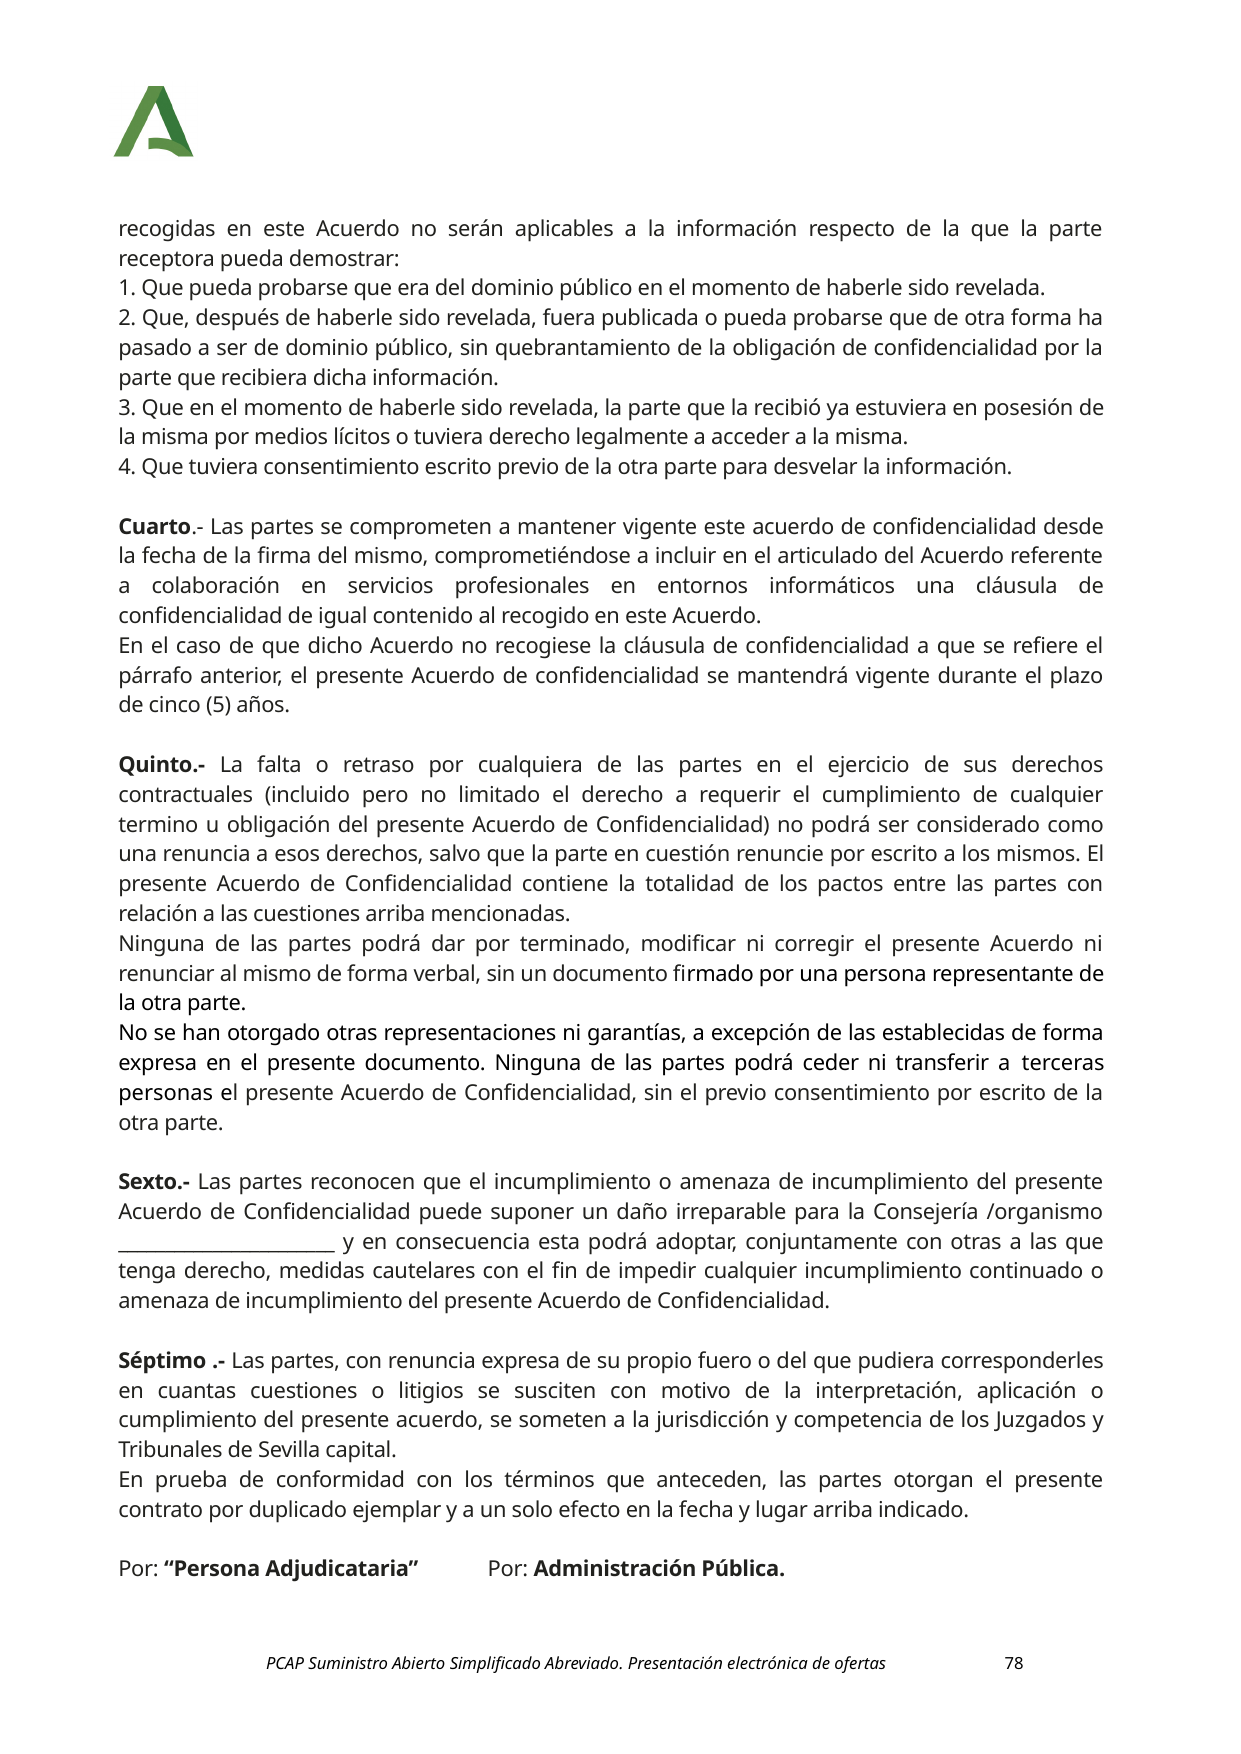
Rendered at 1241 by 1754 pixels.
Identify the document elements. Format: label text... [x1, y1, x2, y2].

text 4. Que tuviera consentimiento escrito previo de la otra parte para desvelar la información. [118, 451, 1104, 481]
text Quinto.- La falta o retraso por cualquiera de las partes en el ejercicio de sus derechos contractuales (incluido pero no limitado el derecho a requerir el cumplimiento de cualquier termino u obligación del presente Acuerdo de Confidencialidad) no podrá ser considerado como una renuncia a esos derechos, salvo que la parte en cuestión renuncie por escrito a los mismos. El presente Acuerdo de Confidencialidad contiene la totalidad de los pactos entre las partes con relación a las cuestiones arriba mencionadas. [118, 749, 1104, 928]
text 1. Que pueda probarse que era del dominio público en el momento de haberle sido revelada. [118, 272, 1104, 302]
text 2. Que, después de haberle sido revelada, fuera publicada o pueda probarse que de otra forma ha pasado a ser de dominio público, sin quebrantamiento de la obligación de confidencialidad por la parte que recibiera dicha información. [118, 302, 1104, 391]
picture [109, 81, 198, 161]
text 3. Que en el momento de haberle sido revelada, la parte que la recibió ya estuviera en posesión de la misma por medios lícitos o tuviera derecho legalmente a acceder a la misma. [118, 391, 1104, 451]
text Por: “Persona Adjudicataria” Por: Administración Pública. [118, 1553, 1104, 1583]
text En prueba de conformidad con los términos que anteceden, las partes otorgan el presente contrato por duplicado ejemplar y a un solo efecto en la fecha y lugar arriba indicado. [118, 1464, 1104, 1523]
text Cuarto.- Las partes se comprometen a mantener vigente este acuerdo de confidencialidad desde la fecha de la firma del mismo, comprometiéndose a incluir en el articulado del Acuerdo referente a colaboración en servicios profesionales en entornos informáticos una cláusula de confidencialidad de igual contenido al recogido en este Acuerdo. [118, 511, 1104, 630]
text Ninguna de las partes podrá dar por terminado, modificar ni corregir el presente Acuerdo ni renunciar al mismo de forma verbal, sin un documento firmado por una persona representante de la otra parte. [118, 928, 1104, 1017]
text recogidas en este Acuerdo no serán aplicables a la información respecto de la que la parte receptora pueda demostrar: [118, 213, 1104, 272]
text Sexto.- Las partes reconocen que el incumplimiento o amenaza de incumplimiento del presente Acuerdo de Confidencialidad puede suponer un daño irreparable para la Consejería /organismo _______________________ y en consecuencia esta podrá adoptar, conjuntamente con otras a las que tenga derecho, medidas cautelares con el fin de impedir cualquier incumplimiento continuado o amenaza de incumplimiento del presente Acuerdo de Confidencialidad. [118, 1166, 1104, 1315]
text No se han otorgado otras representaciones ni garantías, a excepción de las establecidas de forma expresa en el presente documento. Ninguna de las partes podrá ceder ni transferir a terceras personas el presente Acuerdo de Confidencialidad, sin el previo consentimiento por escrito de la otra parte. [118, 1017, 1104, 1136]
text En el caso de que dicho Acuerdo no recogiese la cláusula de confidencialidad a que se refiere el párrafo anterior, el presente Acuerdo de confidencialidad se mantendrá vigente durante el plazo de cinco (5) años. [118, 630, 1104, 719]
text Séptimo .- Las partes, con renuncia expresa de su propio fuero o del que pudiera corresponderles en cuantas cuestiones o litigios se susciten con motivo de la interpretación, aplicación o cumplimiento del presente acuerdo, se someten a la jurisdicción y competencia de los Juzgados y Tribunales de Sevilla capital. [118, 1345, 1104, 1464]
